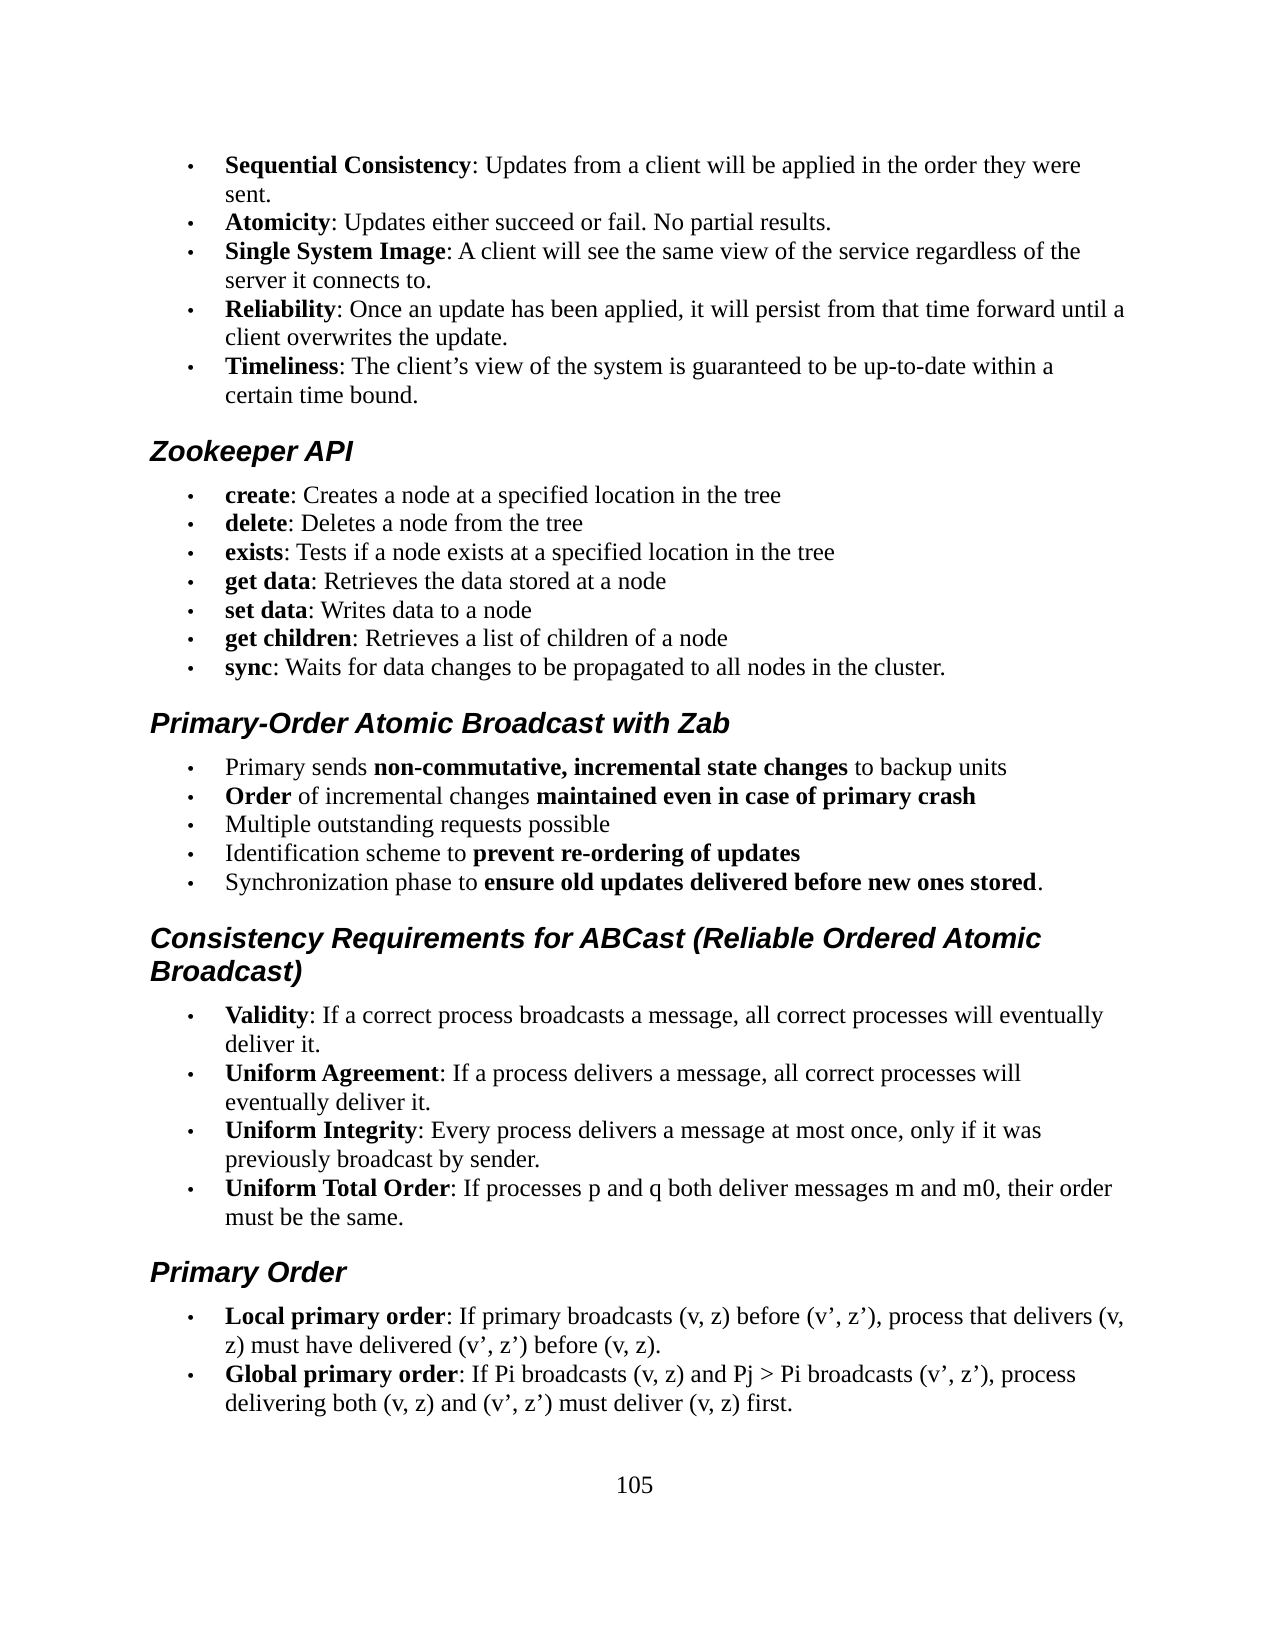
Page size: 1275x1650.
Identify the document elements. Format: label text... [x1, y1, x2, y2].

list Identification scheme to prevent re-ordering of updates [187, 838, 1125, 867]
list Atomicity: Updates either succeed or fail. No partial results. [187, 207, 1125, 236]
list Uniform Agreement: If a process delivers a message, all correct processes will eventually deliver it. [187, 1058, 1125, 1115]
subtitle Consistency Requirements for ABCast (Reliable Ordered Atomic Broadcast) [150, 921, 1125, 988]
list get children: Retrieves a list of children of a node [187, 623, 1125, 652]
list Primary sends non-commutative, incremental state changes to backup units [187, 752, 1125, 781]
list Single System Image: A client will see the same view of the service regardless of the server it connects to. [187, 236, 1125, 294]
list Synchronization phase to ensure old updates delivered before new ones stored. [187, 867, 1125, 896]
list Uniform Integrity: Every process delivers a message at most once, only if it was previously broadcast by sender. [187, 1115, 1125, 1173]
list Timeliness: The client’s view of the system is guaranteed to be up-to-date within a certain time bound. [187, 351, 1125, 409]
list Uniform Total Order: If processes p and q both deliver messages m and m0, their order must be the same. [187, 1173, 1125, 1230]
list Multiple outstanding requests possible [187, 809, 1125, 838]
list get data: Retrieves the data stored at a node [187, 566, 1125, 595]
subtitle Primary Order [150, 1255, 1125, 1289]
list Local primary order: If primary broadcasts (v, z) before (v’, z’), process that delivers (v, z) must have delivered (v’, z’) before (v, z). [187, 1301, 1125, 1359]
list Order of incremental changes maintained even in case of primary crash [187, 781, 1125, 809]
list Reliability: Once an update has been applied, it will persist from that time forward until a client overwrites the update. [187, 294, 1125, 351]
list delete: Deletes a node from the tree [187, 508, 1125, 537]
list create: Creates a node at a specified location in the tree [187, 480, 1125, 508]
list Global primary order: If Pi broadcasts (v, z) and Pj > Pi broadcasts (v’, z’), process delivering both (v, z) and (v’, z’) must deliver (v, z) first. [187, 1359, 1125, 1416]
list sync: Waits for data changes to be propagated to all nodes in the cluster. [187, 652, 1125, 681]
list Validity: If a correct process broadcasts a message, all correct processes will eventually deliver it. [187, 1000, 1125, 1058]
subtitle Zookeeper API [150, 434, 1125, 467]
list exists: Tests if a node exists at a specified location in the tree [187, 537, 1125, 566]
list Sequential Consistency: Updates from a client will be applied in the order they were sent. [187, 150, 1125, 207]
list set data: Writes data to a node [187, 595, 1125, 623]
subtitle Primary-Order Atomic Broadcast with Zab [150, 706, 1125, 739]
